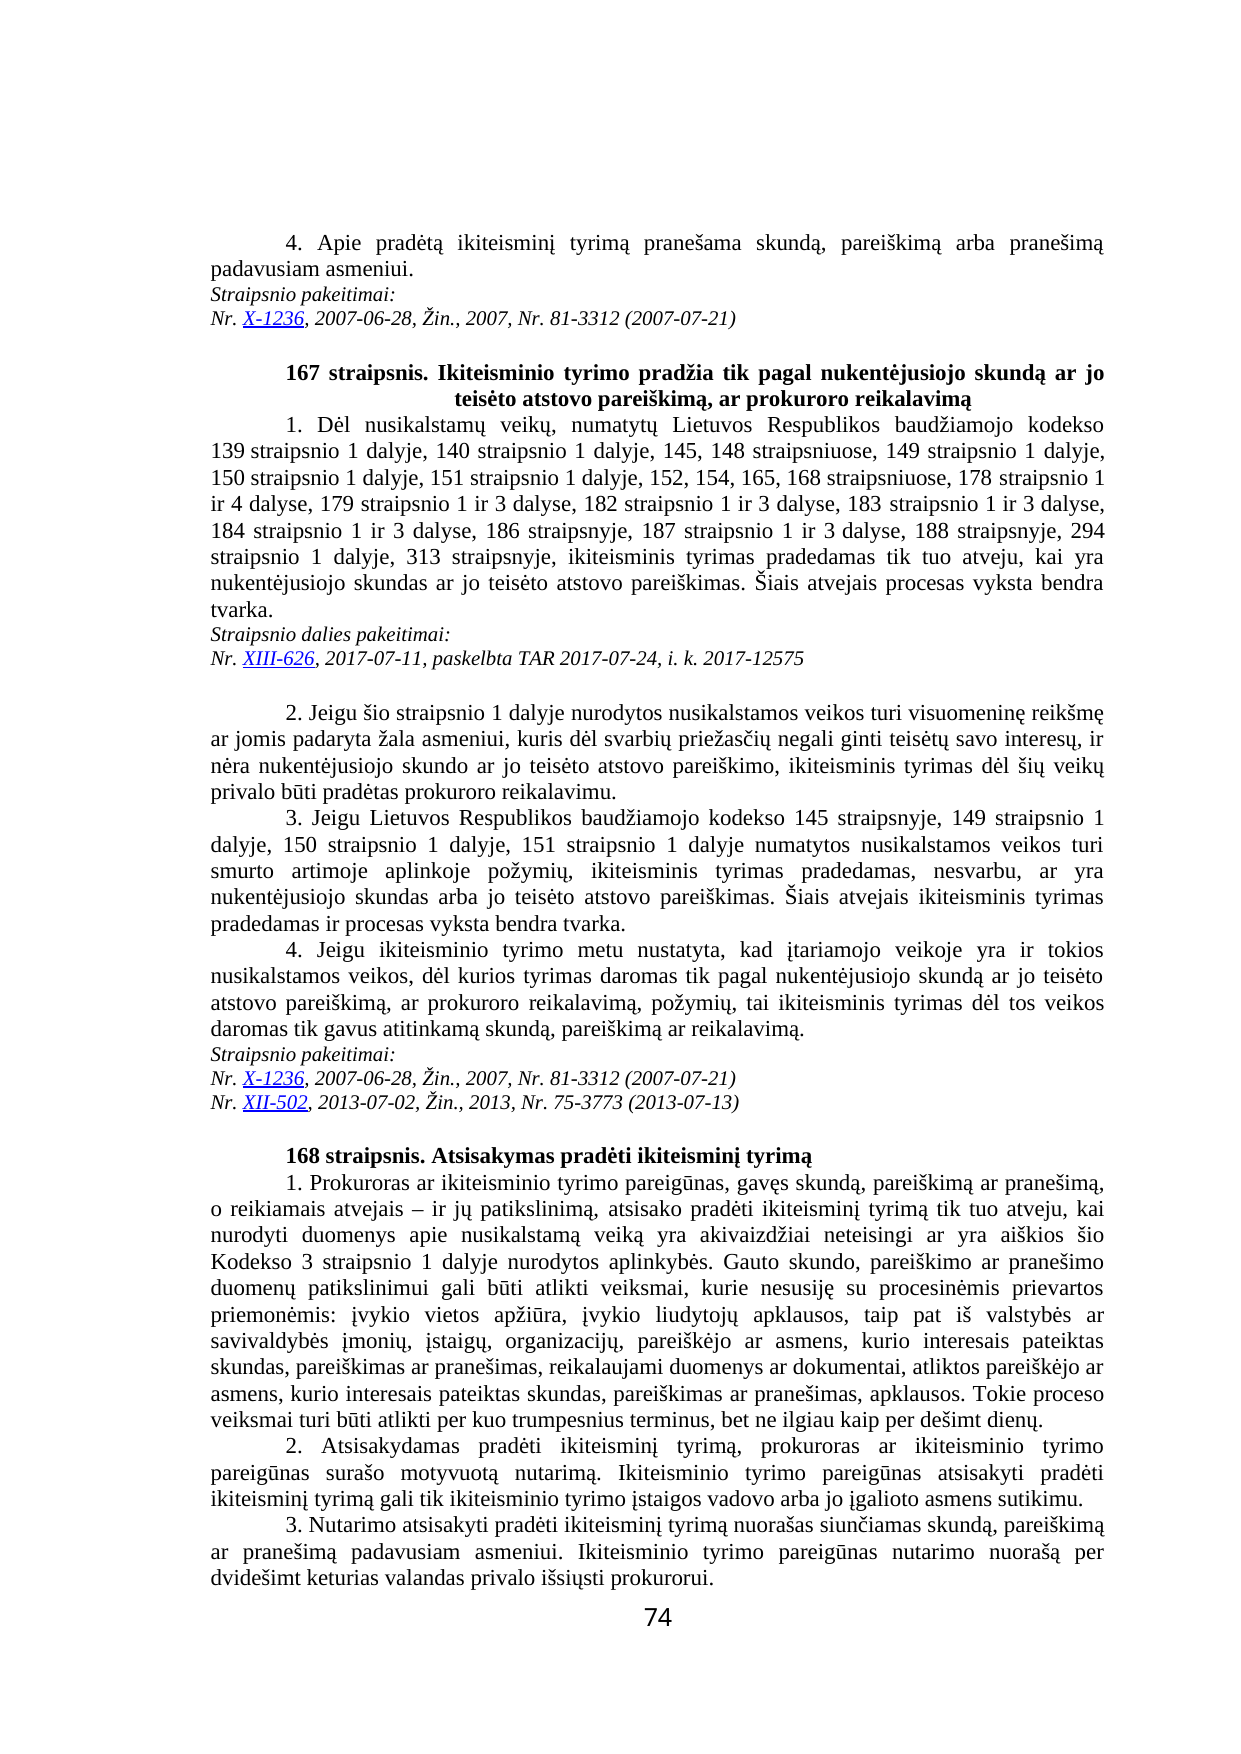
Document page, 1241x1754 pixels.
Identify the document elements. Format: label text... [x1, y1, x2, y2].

text 3. Jeigu Lietuvos Respublikos baudžiamojo kodekso 145 straipsnyje, 149 straipsnio 1 dalyje, 150 straipsnio 1 dalyje, 151 straipsnio 1 dalyje numatytos nusikalstamos veikos turi smurto artimoje aplinkoje požymių, ikiteisminis tyrimas pradedamas, nesvarbu, ar yra nukentėjusiojo skundas arba jo teisėto atstovo pareiškimas. Šiais atvejais ikiteisminis tyrimas pradedamas ir procesas vyksta bendra tvarka. [210, 804, 1105, 936]
text Nr. X-1236, 2007-06-28, Žin., 2007, Nr. 81-3312 (2007-07-21) [210, 1066, 1105, 1090]
text 3. Nutarimo atsisakyti pradėti ikiteisminį tyrimą nuorašas siunčiamas skundą, pareiškimą ar pranešimą padavusiam asmeniui. Ikiteisminio tyrimo pareigūnas nutarimo nuorašą per dvidešimt keturias valandas privalo išsiųsti prokurorui. [210, 1511, 1105, 1591]
text 168 straipsnis. Atsisakymas pradėti ikiteisminį tyrimą [210, 1142, 1105, 1169]
text Nr. XIII-626, 2017-07-11, paskelbta TAR 2017-07-24, i. k. 2017-12575 [210, 646, 1105, 670]
text 2. Jeigu šio straipsnio 1 dalyje nurodytos nusikalstamos veikos turi visuomeninę reikšmę ar jomis padaryta žala asmeniui, kuris dėl svarbių priežasčių negali ginti teisėtų savo interesų, ir nėra nukentėjusiojo skundo ar jo teisėto atstovo pareiškimo, ikiteisminis tyrimas dėl šių veikų privalo būti pradėtas prokuroro reikalavimu. [210, 699, 1105, 804]
text 4. Jeigu ikiteisminio tyrimo metu nustatyta, kad įtariamojo veikoje yra ir tokios nusikalstamos veikos, dėl kurios tyrimas daromas tik pagal nukentėjusiojo skundą ar jo teisėto atstovo pareiškimą, ar prokuroro reikalavimą, požymių, tai ikiteisminis tyrimas dėl tos veikos daromas tik gavus atitinkamą skundą, pareiškimą ar reikalavimą. [210, 936, 1105, 1042]
text Straipsnio pakeitimai: [210, 1042, 1105, 1066]
text 4. Apie pradėtą ikiteisminį tyrimą pranešama skundą, pareiškimą arba pranešimą padavusiam asmeniui. [210, 229, 1105, 282]
text Straipsnio dalies pakeitimai: [210, 622, 1105, 646]
text 2. Atsisakydamas pradėti ikiteisminį tyrimą, prokuroras ar ikiteisminio tyrimo pareigūnas surašo motyvuotą nutarimą. Ikiteisminio tyrimo pareigūnas atsisakyti pradėti ikiteisminį tyrimą gali tik ikiteisminio tyrimo įstaigos vadovo arba jo įgalioto asmens sutikimu. [210, 1432, 1105, 1511]
text 1. Dėl nusikalstamų veikų, numatytų Lietuvos Respublikos baudžiamojo kodekso 139 straipsnio 1 dalyje, 140 straipsnio 1 dalyje, 145, 148 straipsniuose, 149 straipsnio 1 dalyje, 150 straipsnio 1 dalyje, 151 straipsnio 1 dalyje, 152, 154, 165, 168 straipsniuose, 178 straipsnio 1 ir 4 dalyse, 179 straipsnio 1 ir 3 dalyse, 182 straipsnio 1 ir 3 dalyse, 183 straipsnio 1 ir 3 dalyse, 184 straipsnio 1 ir 3 dalyse, 186 straipsnyje, 187 straipsnio 1 ir 3 dalyse, 188 straipsnyje, 294 straipsnio 1 dalyje, 313 straipsnyje, ikiteisminis tyrimas pradedamas tik tuo atveju, kai yra nukentėjusiojo skundas ar jo teisėto atstovo pareiškimas. Šiais atvejais procesas vyksta bendra tvarka. [210, 411, 1105, 622]
text Nr. X-1236, 2007-06-28, Žin., 2007, Nr. 81-3312 (2007-07-21) [210, 306, 1105, 330]
text 1. Prokuroras ar ikiteisminio tyrimo pareigūnas, gavęs skundą, pareiškimą ar pranešimą, o reikiamais atvejais – ir jų patikslinimą, atsisako pradėti ikiteisminį tyrimą tik tuo atveju, kai nurodyti duomenys apie nusikalstamą veiką yra akivaizdžiai neteisingi ar yra aiškios šio Kodekso 3 straipsnio 1 dalyje nurodytos aplinkybės. Gauto skundo, pareiškimo ar pranešimo duomenų patikslinimui gali būti atlikti veiksmai, kurie nesusiję su procesinėmis prievartos priemonėmis: įvykio vietos apžiūra, įvykio liudytojų apklausos, taip pat iš valstybės ar savivaldybės įmonių, įstaigų, organizacijų, pareiškėjo ar asmens, kurio interesais pateiktas skundas, pareiškimas ar pranešimas, reikalaujami duomenys ar dokumentai, atliktos pareiškėjo ar asmens, kurio interesais pateiktas skundas, pareiškimas ar pranešimas, apklausos. Tokie proceso veiksmai turi būti atlikti per kuo trumpesnius terminus, bet ne ilgiau kaip per dešimt dienų. [210, 1169, 1105, 1432]
text Straipsnio pakeitimai: [210, 282, 1105, 306]
text Nr. XII-502, 2013-07-02, Žin., 2013, Nr. 75-3773 (2013-07-13) [210, 1090, 1105, 1114]
text 167 straipsnis. Ikiteisminio tyrimo pradžia tik pagal nukentėjusiojo skundą ar jo teisėto atstovo pareiškimą, ar prokuroro reikalavimą [285, 358, 1105, 411]
